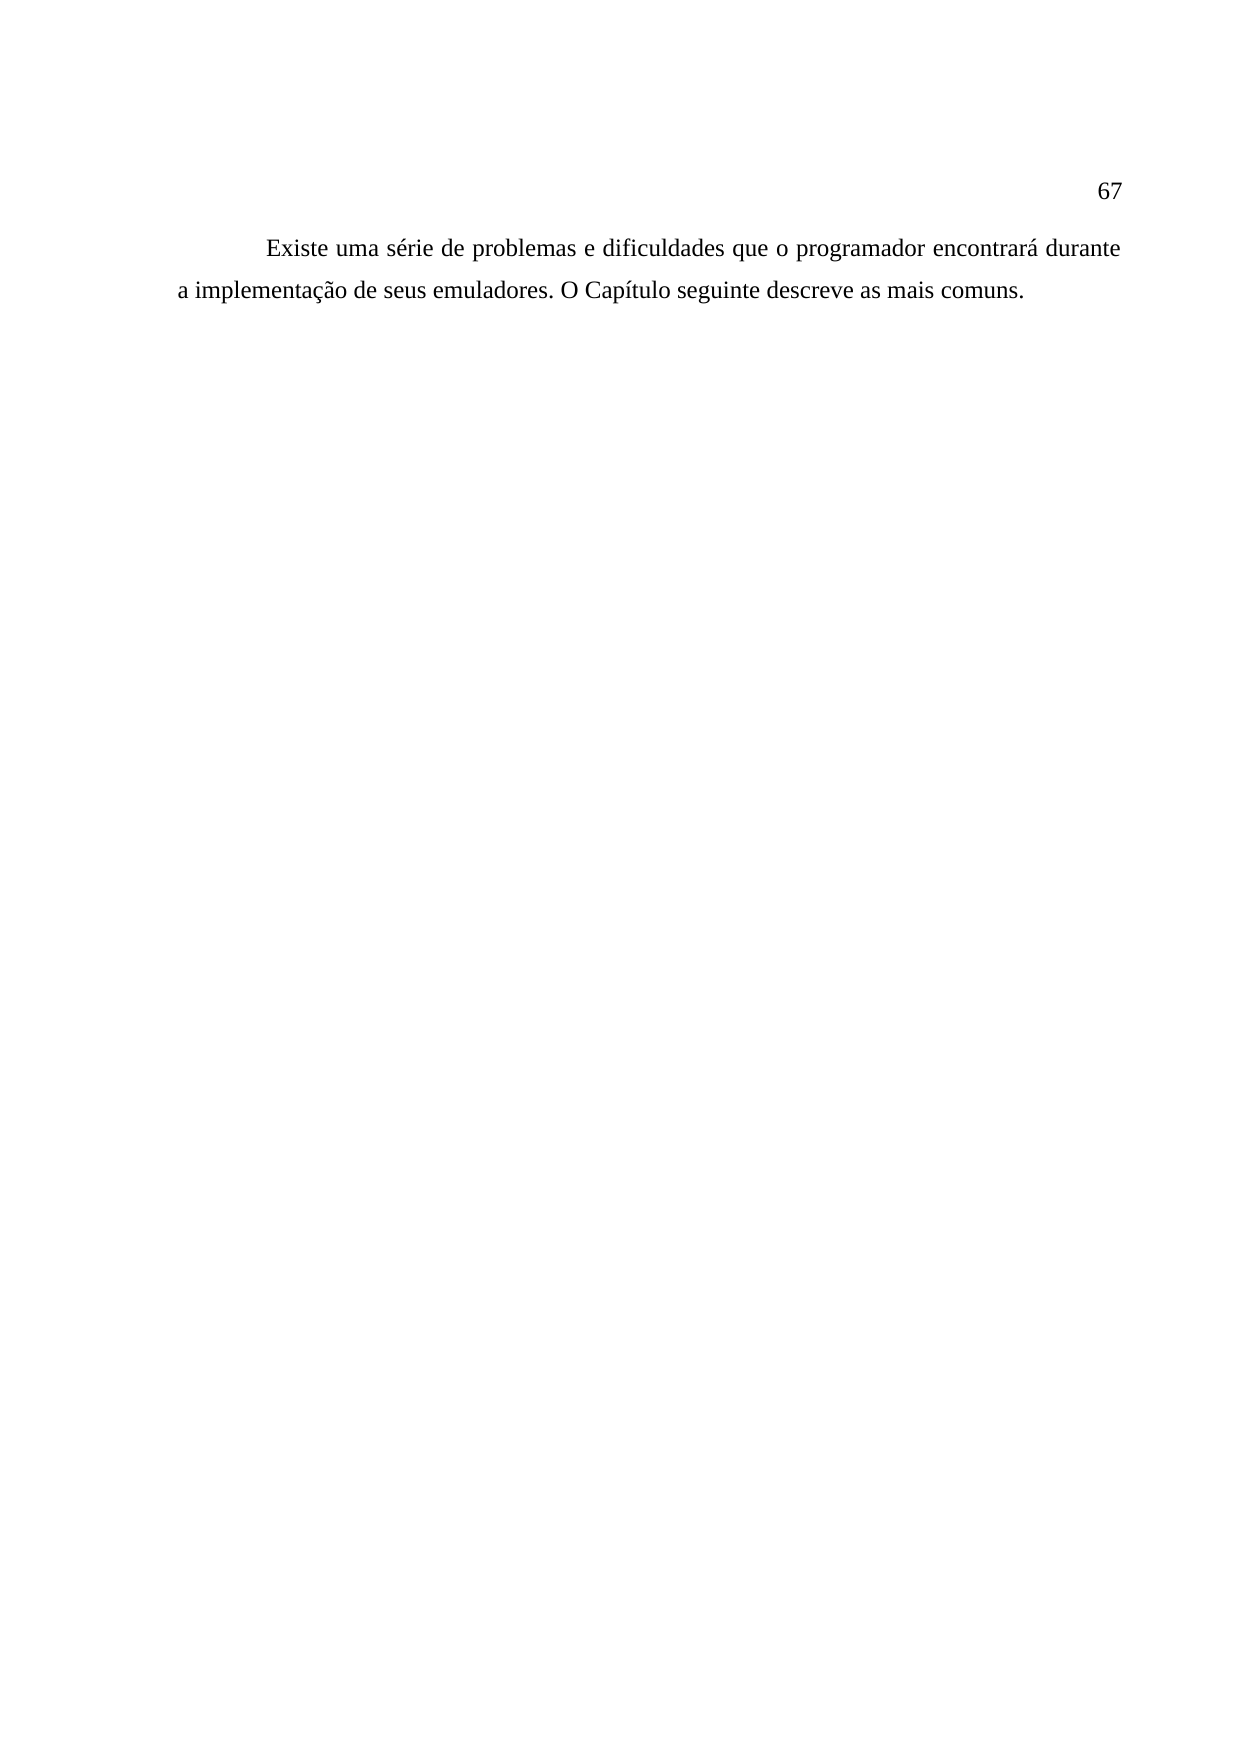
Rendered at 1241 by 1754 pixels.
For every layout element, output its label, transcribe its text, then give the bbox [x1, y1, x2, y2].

text Existe uma série de problemas e dificuldades que o programador encontrará durante a implementação de seus emuladores. O Capítulo seguinte descreve as mais comuns. [177, 234, 1122, 304]
